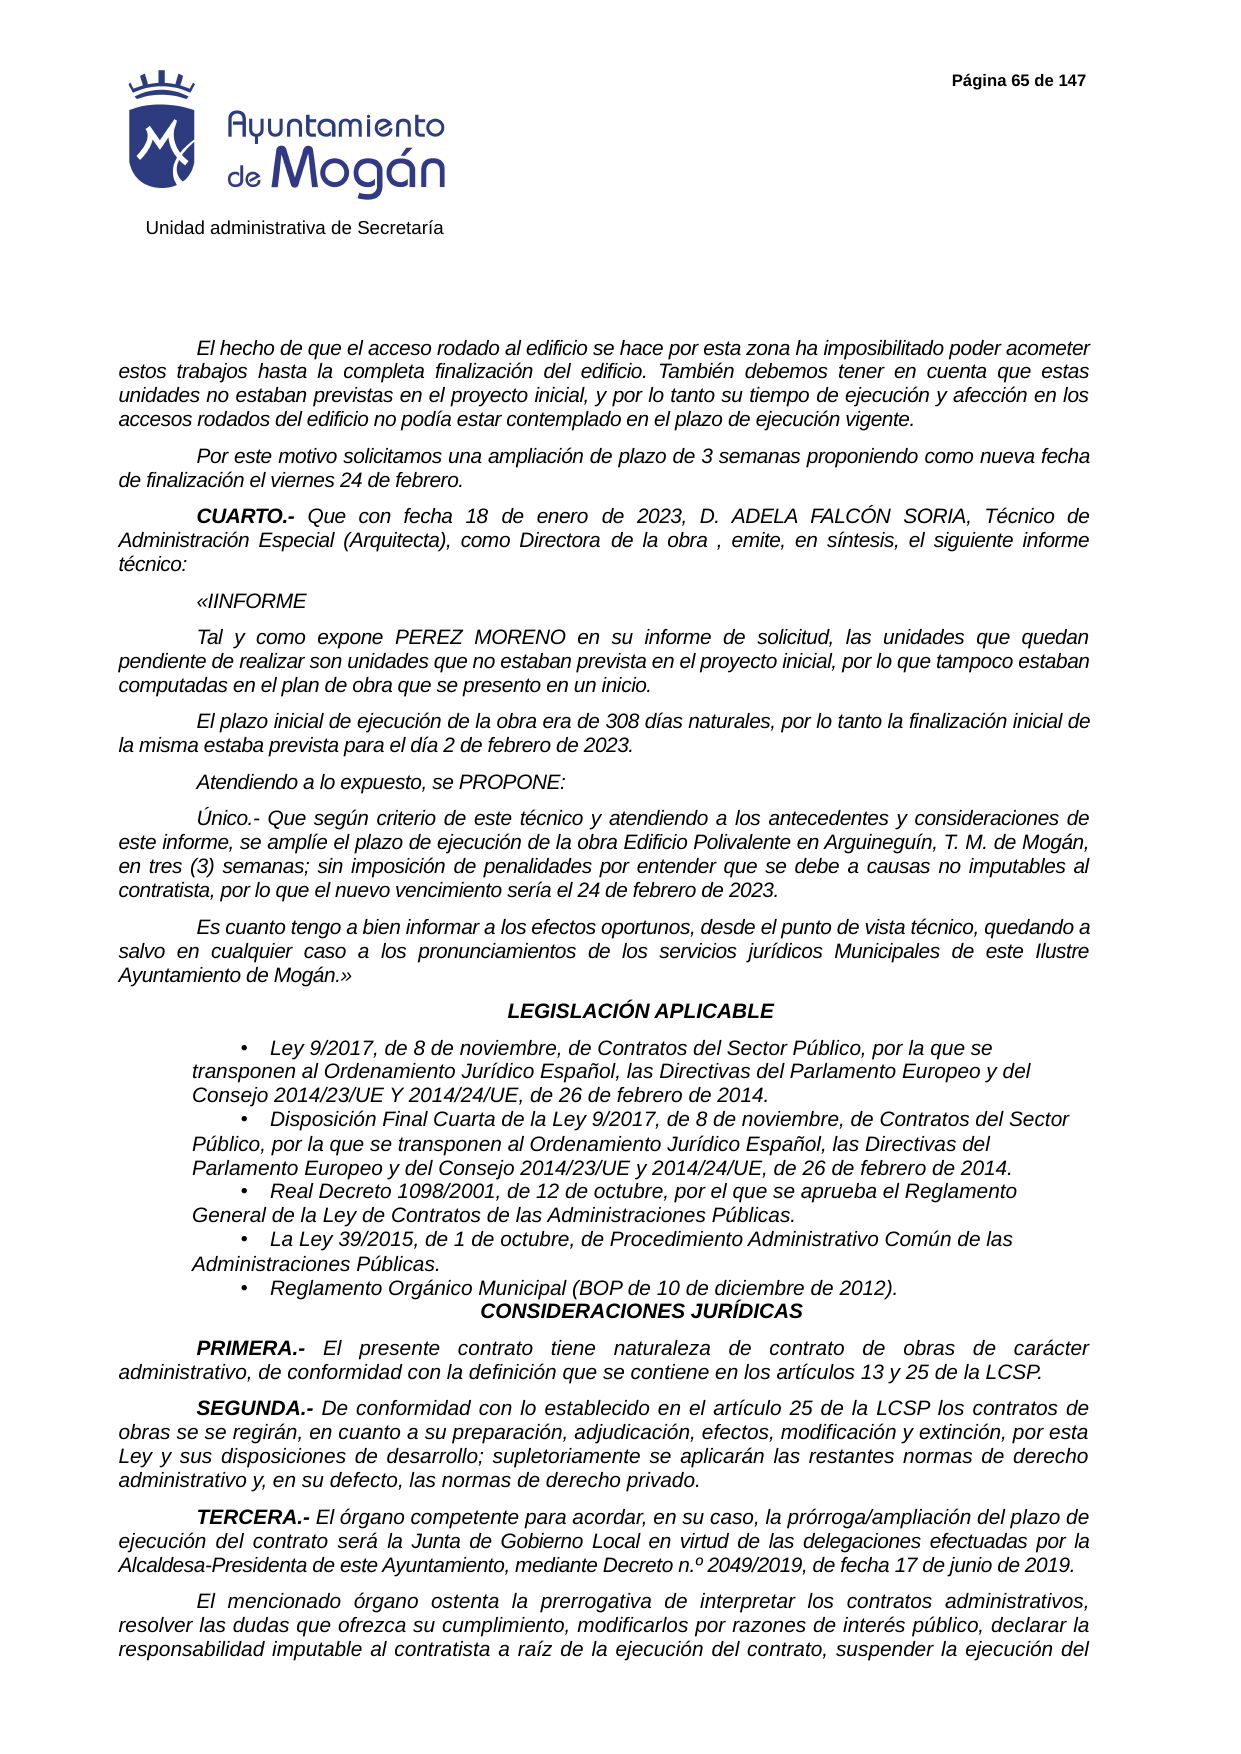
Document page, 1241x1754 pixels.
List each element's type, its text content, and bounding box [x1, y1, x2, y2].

text «IINFORME [118, 588, 1092, 612]
text El hecho de que el acceso rodado al edificio se hace por esta zona ha imposibilitado poder acometer estos trabajos hasta la completa finalización del edificio. También debemos tener en cuenta que estas unidades no estaban previstas en el proyecto inicial, y por lo tanto su tiempo de ejecución y afección en los accesos rodados del edificio no podía estar contemplado en el plazo de ejecución vigente. [118, 335, 1092, 431]
text TERCERA.- El órgano competente para acordar, en su caso, la prórroga/ampliación del plazo de ejecución del contrato será la Junta de Gobierno Local en virtud de las delegaciones efectuadas por la Alcaldesa-Presidenta de este Ayuntamiento, mediante Decreto n.º 2049/2019, de fecha 17 de junio de 2019. [118, 1504, 1092, 1576]
text PRIMERA.- El presente contrato tiene naturaleza de contrato de obras de carácter administrativo, de conformidad con la definición que se contiene en los artículos 13 y 25 de la LCSP. [118, 1336, 1092, 1384]
text Por este motivo solicitamos una ampliación de plazo de 3 semanas proponiendo como nueva fecha de finalización el viernes 24 de febrero. [118, 444, 1092, 492]
text Tal y como expone PEREZ MORENO en su informe de solicitud, las unidades que quedan pendiente de realizar son unidades que no estaban prevista en el proyecto inicial, por lo que tampoco estaban computadas en el plan de obra que se presento en un inicio. [118, 625, 1092, 697]
list La Ley 39/2015, de 1 de octubre, de Procedimiento Administrativo Común de las Administraciones Públicas. [162, 1227, 1092, 1275]
picture [128, 70, 445, 206]
list Ley 9/2017, de 8 de noviembre, de Contratos del Sector Público, por la que se transponen al Ordenamiento Jurídico Español, las Directivas del Parlamento Europeo y del Consejo 2014/23/UE Y 2014/24/UE, de 26 de febrero de 2014. [162, 1035, 1092, 1107]
text Único.- Que según criterio de este técnico y atendiendo a los antecedentes y consideraciones de este informe, se amplíe el plazo de ejecución de la obra Edificio Polivalente en Arguineguín, T. M. de Mogán, en tres (3) semanas; sin imposición de penalidades por entender que se debe a causas no imputables al contratista, por lo que el nuevo vencimiento sería el 24 de febrero de 2023. [118, 806, 1092, 902]
text El mencionado órgano ostenta la prerrogativa de interpretar los contratos administrativos, resolver las dudas que ofrezca su cumplimiento, modificarlos por razones de interés público, declarar la responsabilidad imputable al contratista a raíz de la ejecución del contrato, suspender la ejecución del [118, 1589, 1092, 1661]
text Es cuanto tengo a bien informar a los efectos oportunos, desde el punto de vista técnico, quedando a salvo en cualquier caso a los pronunciamientos de los servicios jurídicos Municipales de este Ilustre Ayuntamiento de Mogán.» [118, 914, 1092, 986]
text CONSIDERACIONES JURÍDICAS [118, 1299, 1092, 1323]
text SEGUNDA.- De conformidad con lo establecido en el artículo 25 de la LCSP los contratos de obras se se regirán, en cuanto a su preparación, adjudicación, efectos, modificación y extinción, por esta Ley y sus disposiciones de desarrollo; supletoriamente se aplicarán las restantes normas de derecho administrativo y, en su defecto, las normas de derecho privado. [118, 1396, 1092, 1492]
text LEGISLACIÓN APLICABLE [118, 999, 1092, 1023]
text CUARTO.- Que con fecha 18 de enero de 2023, D. ADELA FALCÓN SORIA, Técnico de Administración Especial (Arquitecta), como Directora de la obra , emite, en síntesis, el siguiente informe técnico: [118, 504, 1092, 576]
list Real Decreto 1098/2001, de 12 de octubre, por el que se aprueba el Reglamento General de la Ley de Contratos de las Administraciones Públicas. [162, 1179, 1092, 1227]
list Reglamento Orgánico Municipal (BOP de 10 de diciembre de 2012). [162, 1275, 1092, 1299]
text Atendiendo a lo expuesto, se PROPONE: [118, 770, 1092, 794]
list Disposición Final Cuarta de la Ley 9/2017, de 8 de noviembre, de Contratos del Sector Público, por la que se transponen al Ordenamiento Jurídico Español, las Directivas del Parlamento Europeo y del Consejo 2014/23/UE y 2014/24/UE, de 26 de febrero de 2014. [162, 1107, 1092, 1179]
text El plazo inicial de ejecución de la obra era de 308 días naturales, por lo tanto la finalización inicial de la misma estaba prevista para el día 2 de febrero de 2023. [118, 709, 1092, 757]
